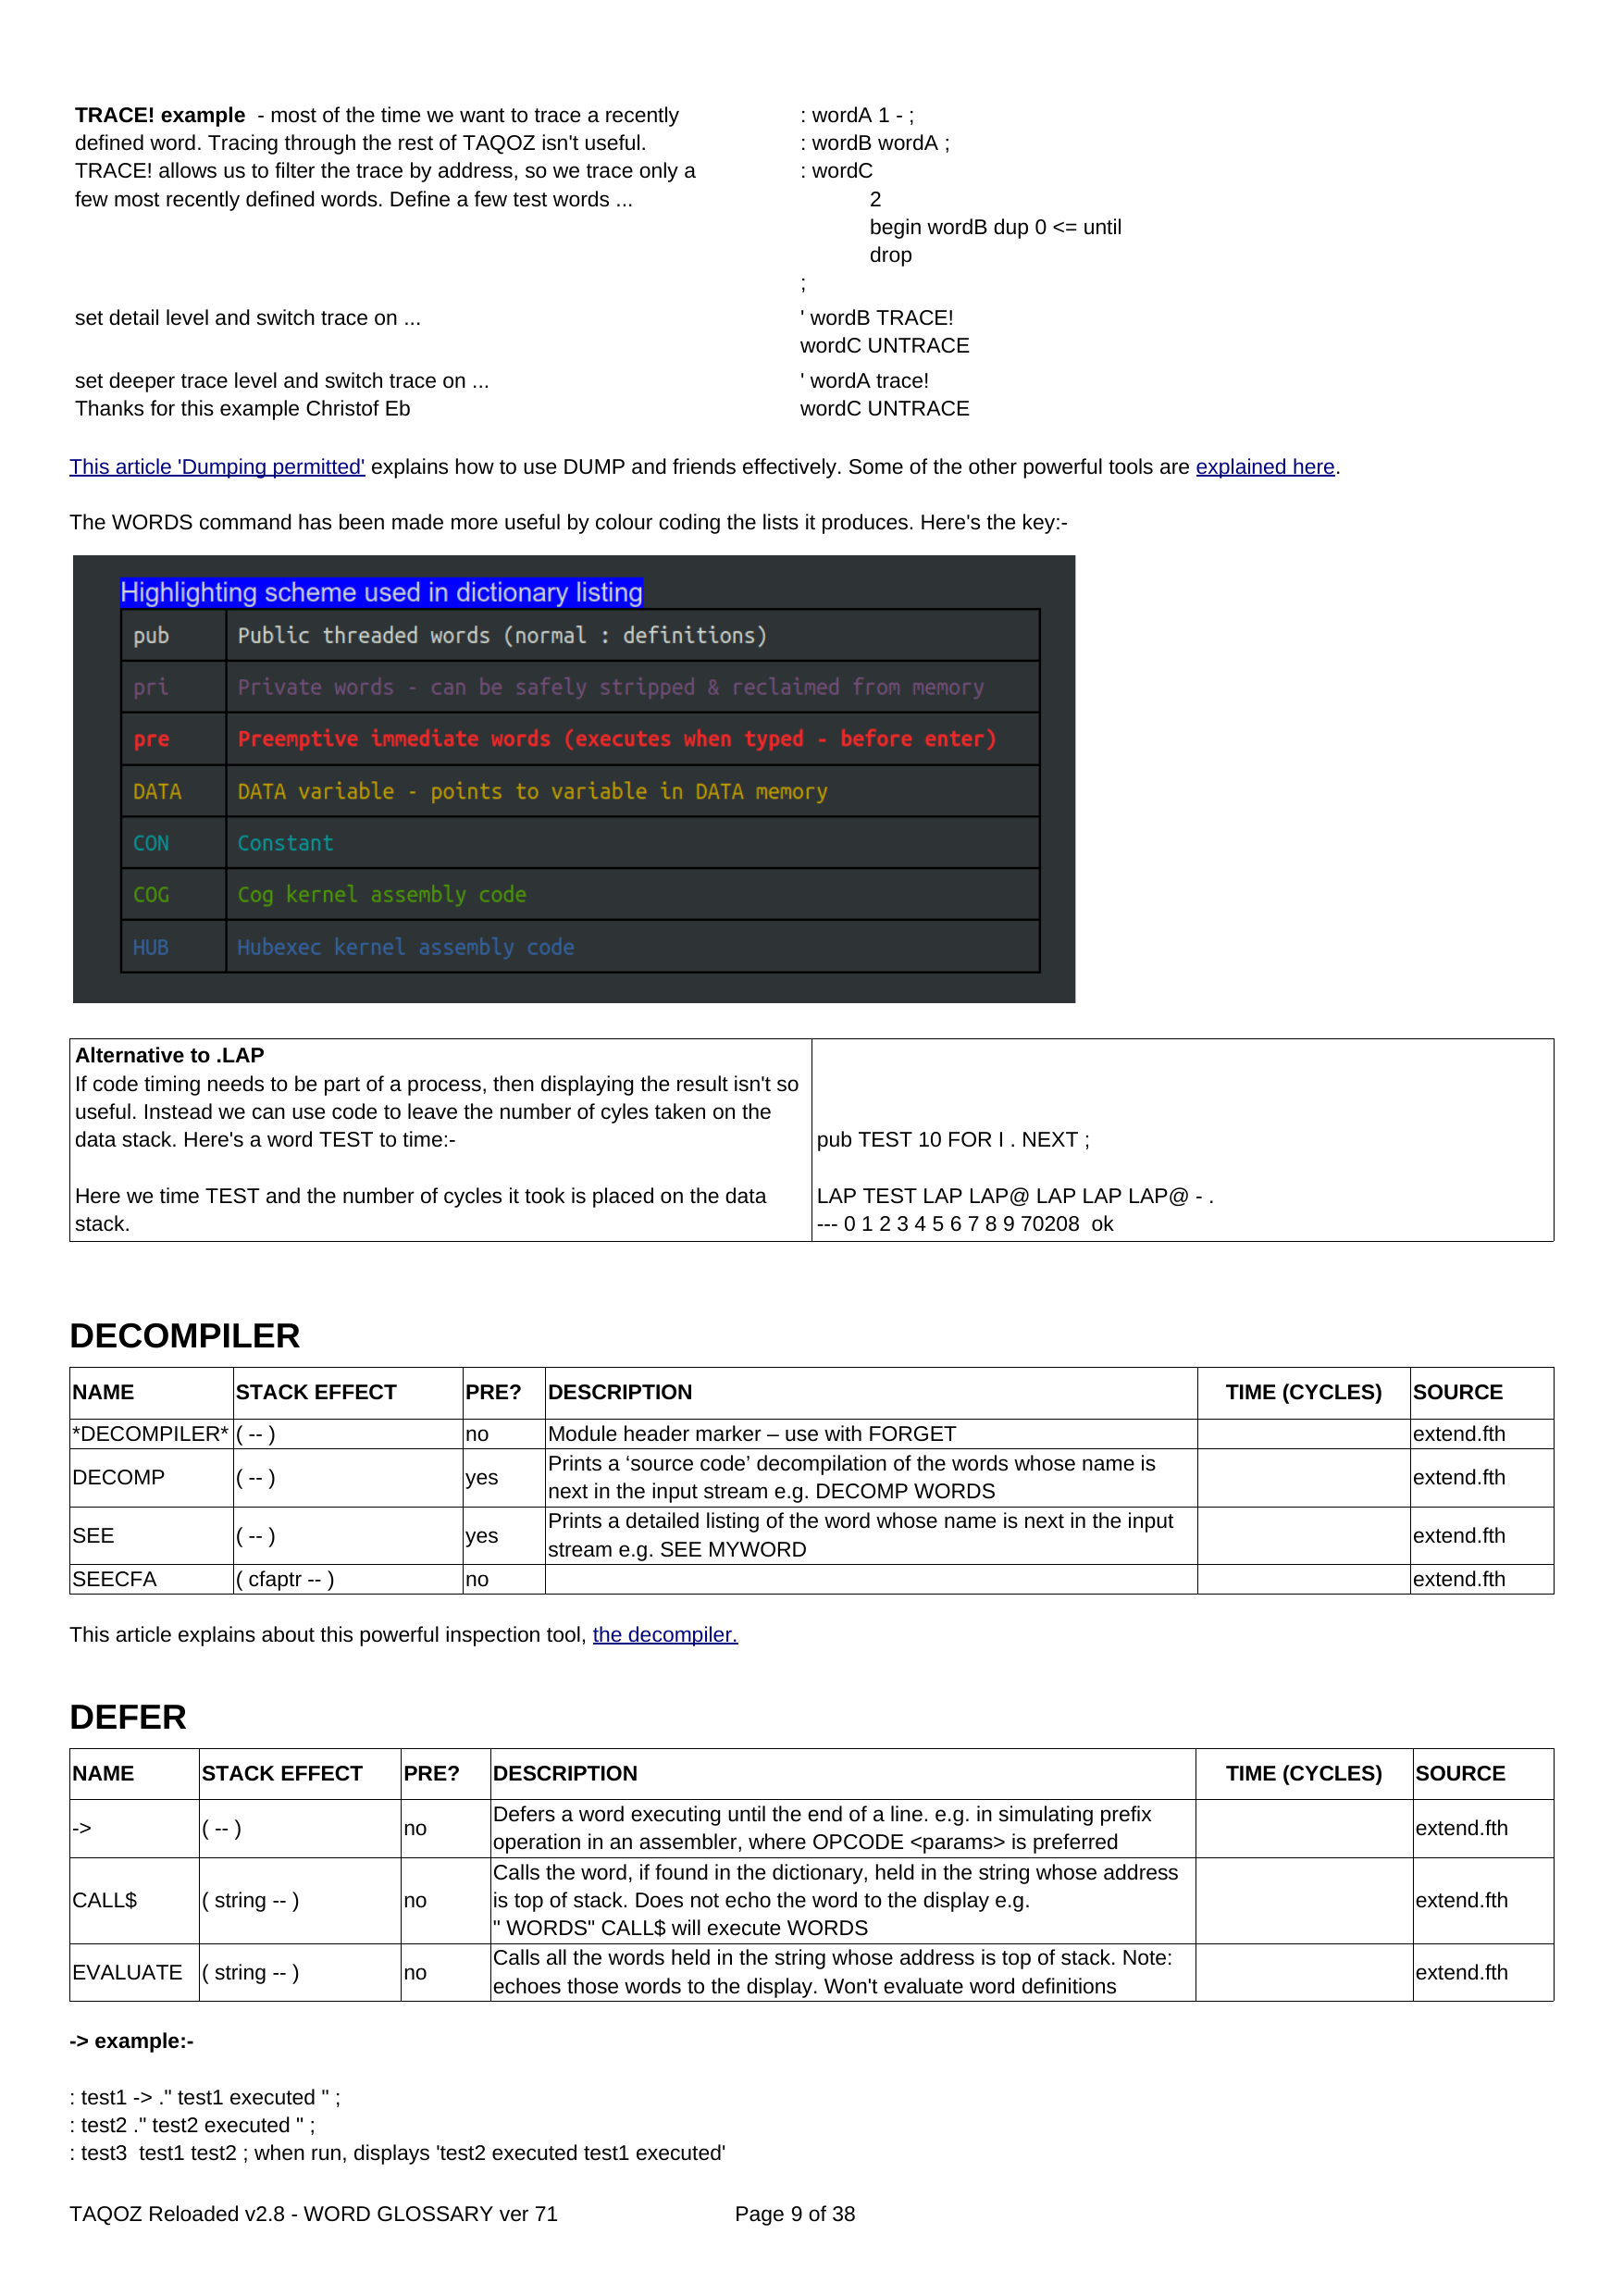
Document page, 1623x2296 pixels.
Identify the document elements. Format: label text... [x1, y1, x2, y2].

table_cell Defers a word executing until the end of a line. e.g. in simulating prefix operation in an assembler, where OPCODE <params> is preferred [491, 1800, 1196, 1857]
table_header PRE? [402, 1749, 490, 1799]
table_header PRE? [464, 1368, 545, 1418]
table_cell ( string -- ) [200, 1944, 401, 2001]
table_header STACK EFFECT [234, 1368, 463, 1418]
table_header STACK EFFECT [200, 1749, 401, 1799]
text : test2 ." test2 executed " ; [69, 2113, 1554, 2137]
table_cell [1196, 1858, 1413, 1942]
table_header TIME (CYCLES) [1196, 1749, 1413, 1799]
table_header TIME (CYCLES) [1198, 1368, 1410, 1418]
table_cell ( -- ) [234, 1449, 463, 1506]
table_header SOURCE [1414, 1749, 1554, 1799]
table_header DESCRIPTION [546, 1368, 1197, 1418]
table_cell EVALUATE [70, 1944, 199, 2001]
table_cell Prints a detailed listing of the word whose name is next in the input stream e.g. SEE MYWORD [546, 1508, 1197, 1564]
table_cell DECOMP [70, 1449, 233, 1506]
table_cell ( -- ) [234, 1508, 463, 1564]
table_header : wordA 1 - ; : wordB wordA ; : wordC 2 begin wordB dup 0 <= until drop ; [725, 97, 1554, 300]
table_cell extend.fth [1411, 1508, 1554, 1564]
table_cell extend.fth [1414, 1800, 1554, 1857]
table_cell Calls the word, if found in the dictionary, held in the string whose address is top of stack. Does not echo the word to the display e.g. " WORDS" CALL$ will execute WORDS [491, 1858, 1196, 1942]
table_cell extend.fth [1414, 1944, 1554, 2001]
table_cell *DECOMPILER* [70, 1420, 233, 1448]
subtitle DECOMPILER [69, 1315, 1554, 1355]
table_cell no [464, 1420, 545, 1448]
table_cell [1198, 1420, 1410, 1448]
table_cell ( -- ) [200, 1800, 401, 1857]
table_header NAME [70, 1749, 199, 1799]
table_cell extend.fth [1411, 1565, 1554, 1594]
text : test3 test1 test2 ; when run, displays 'test2 executed test1 executed' [69, 2141, 1554, 2165]
table_cell Module header marker – use with FORGET [546, 1420, 1197, 1448]
table_cell [1198, 1508, 1410, 1564]
table_header pub TEST 10 FOR I . NEXT ; LAP TEST LAP LAP@ LAP LAP LAP@ - . --- 0 1 2 3 4 5 6 7 8 9 70208 ok [812, 1039, 1554, 1241]
text This article 'Dumping permitted' explains how to use DUMP and friends effectively. Some of the other powerful tools are explained here. [69, 454, 1554, 478]
table_cell [1198, 1449, 1410, 1506]
table_cell ( -- ) [234, 1420, 463, 1448]
table_cell Prints a ‘source code’ decompilation of the words whose name is next in the input stream e.g. DECOMP WORDS [546, 1449, 1197, 1506]
table_cell extend.fth [1414, 1858, 1554, 1942]
table_header TRACE! example - most of the time we want to trace a recently defined word. Tracing through the rest of TAQOZ isn't useful. TRACE! allows us to filter the trace by address, so we trace only a few most recently defined words. Define a few test words ... [69, 97, 725, 300]
table_cell ( cfaptr -- ) [234, 1565, 463, 1594]
table_header SOURCE [1411, 1368, 1554, 1418]
table_cell -> [70, 1800, 199, 1857]
text This article explains about this powerful inspection tool, the decompiler. [69, 1622, 1554, 1646]
subtitle DEFER [69, 1696, 1554, 1736]
table_cell ( string -- ) [200, 1858, 401, 1942]
table_cell extend.fth [1411, 1420, 1554, 1448]
table_cell set deeper trace level and switch trace on ... Thanks for this example Christof Eb [69, 363, 725, 426]
table_cell CALL$ [70, 1858, 199, 1942]
table_cell [1196, 1800, 1413, 1857]
table_cell no [464, 1565, 545, 1594]
table_cell no [402, 1858, 490, 1942]
text The WORDS command has been made more useful by colour coding the lists it produces. Here's the key:- [69, 510, 1554, 534]
table_header DESCRIPTION [491, 1749, 1196, 1799]
text : test1 -> ." test1 executed " ; [69, 2085, 1554, 2109]
table_cell no [402, 1944, 490, 2001]
table_cell [1196, 1944, 1413, 2001]
table_cell yes [464, 1449, 545, 1506]
table_cell ' wordB TRACE! wordC UNTRACE [725, 300, 1554, 363]
table_cell SEECFA [70, 1565, 233, 1594]
table_cell yes [464, 1508, 545, 1564]
table_cell [546, 1565, 1197, 1594]
table_cell extend.fth [1411, 1449, 1554, 1506]
picture [73, 555, 1076, 1003]
table_cell Calls all the words held in the string whose address is top of stack. Note: echoes those words to the display. Won't evaluate word definitions [491, 1944, 1196, 2001]
table_cell [1198, 1565, 1410, 1594]
table_cell set detail level and switch trace on ... [69, 300, 725, 363]
table_header Alternative to .LAP If code timing needs to be part of a process, then displaying the result isn't so useful. Instead we can use code to leave the number of cyles taken on the data stack. Here's a word TEST to time:- Here we time TEST and the number of cycles it took is placed on the data stack. [70, 1039, 811, 1241]
text -> example:- [69, 2029, 1554, 2054]
table_cell SEE [70, 1508, 233, 1564]
table_cell no [402, 1800, 490, 1857]
table_header NAME [70, 1368, 233, 1418]
table_cell ' wordA trace! wordC UNTRACE [725, 363, 1554, 426]
